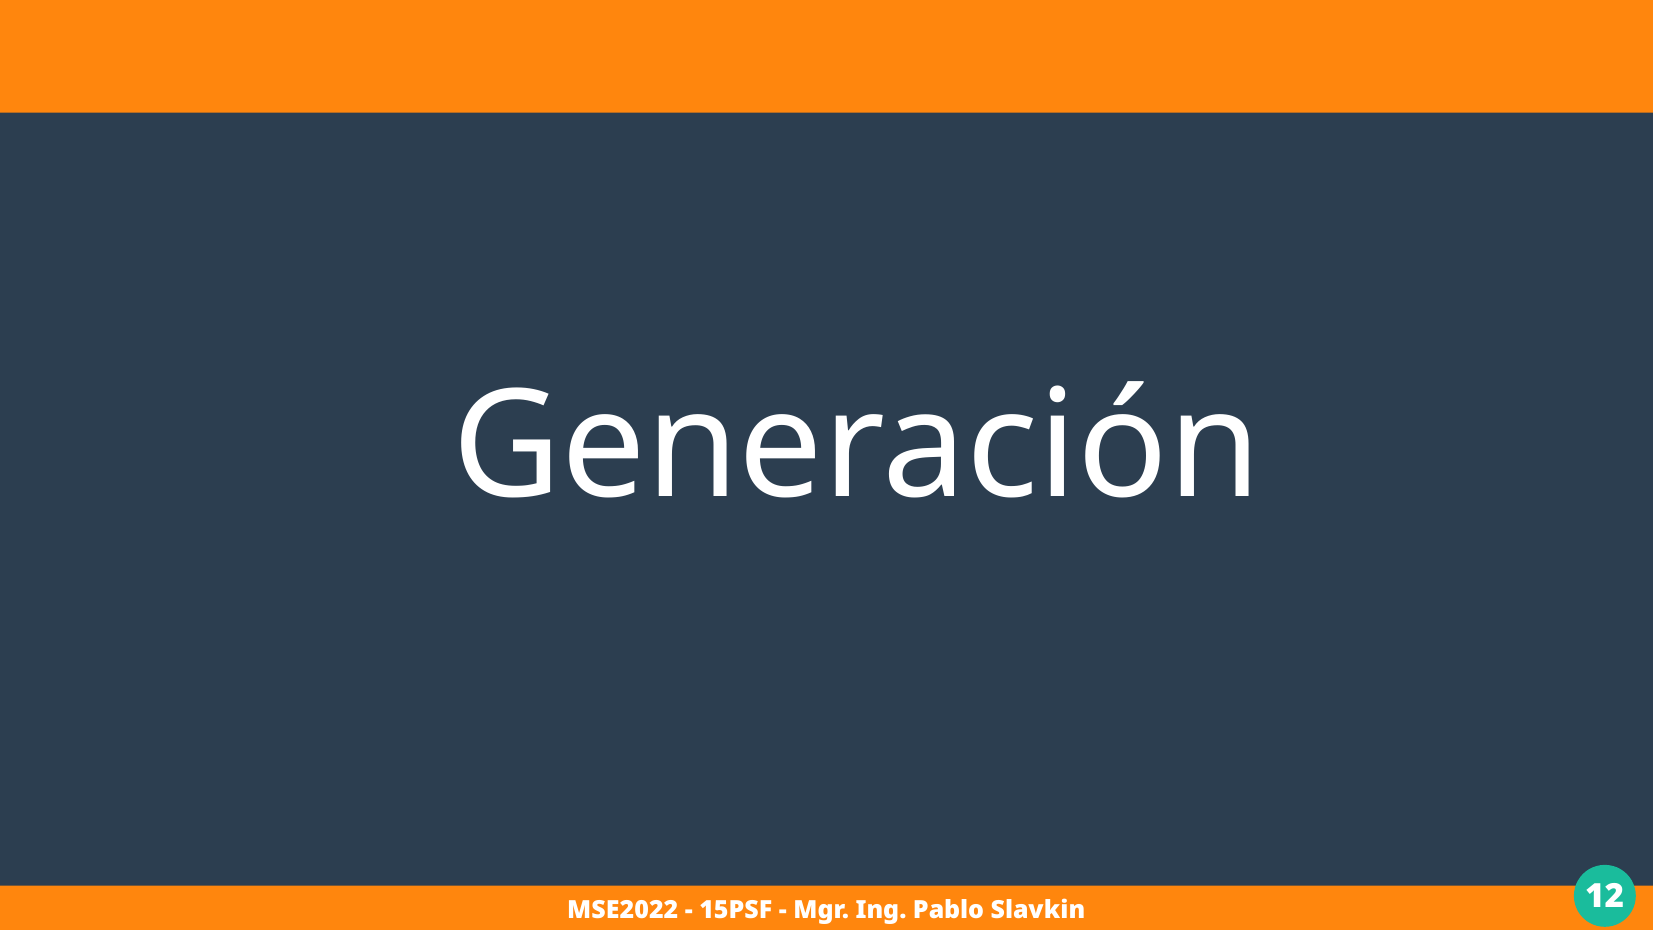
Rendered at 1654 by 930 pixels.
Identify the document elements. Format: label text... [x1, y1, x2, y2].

list Generación [452, 336, 1333, 573]
